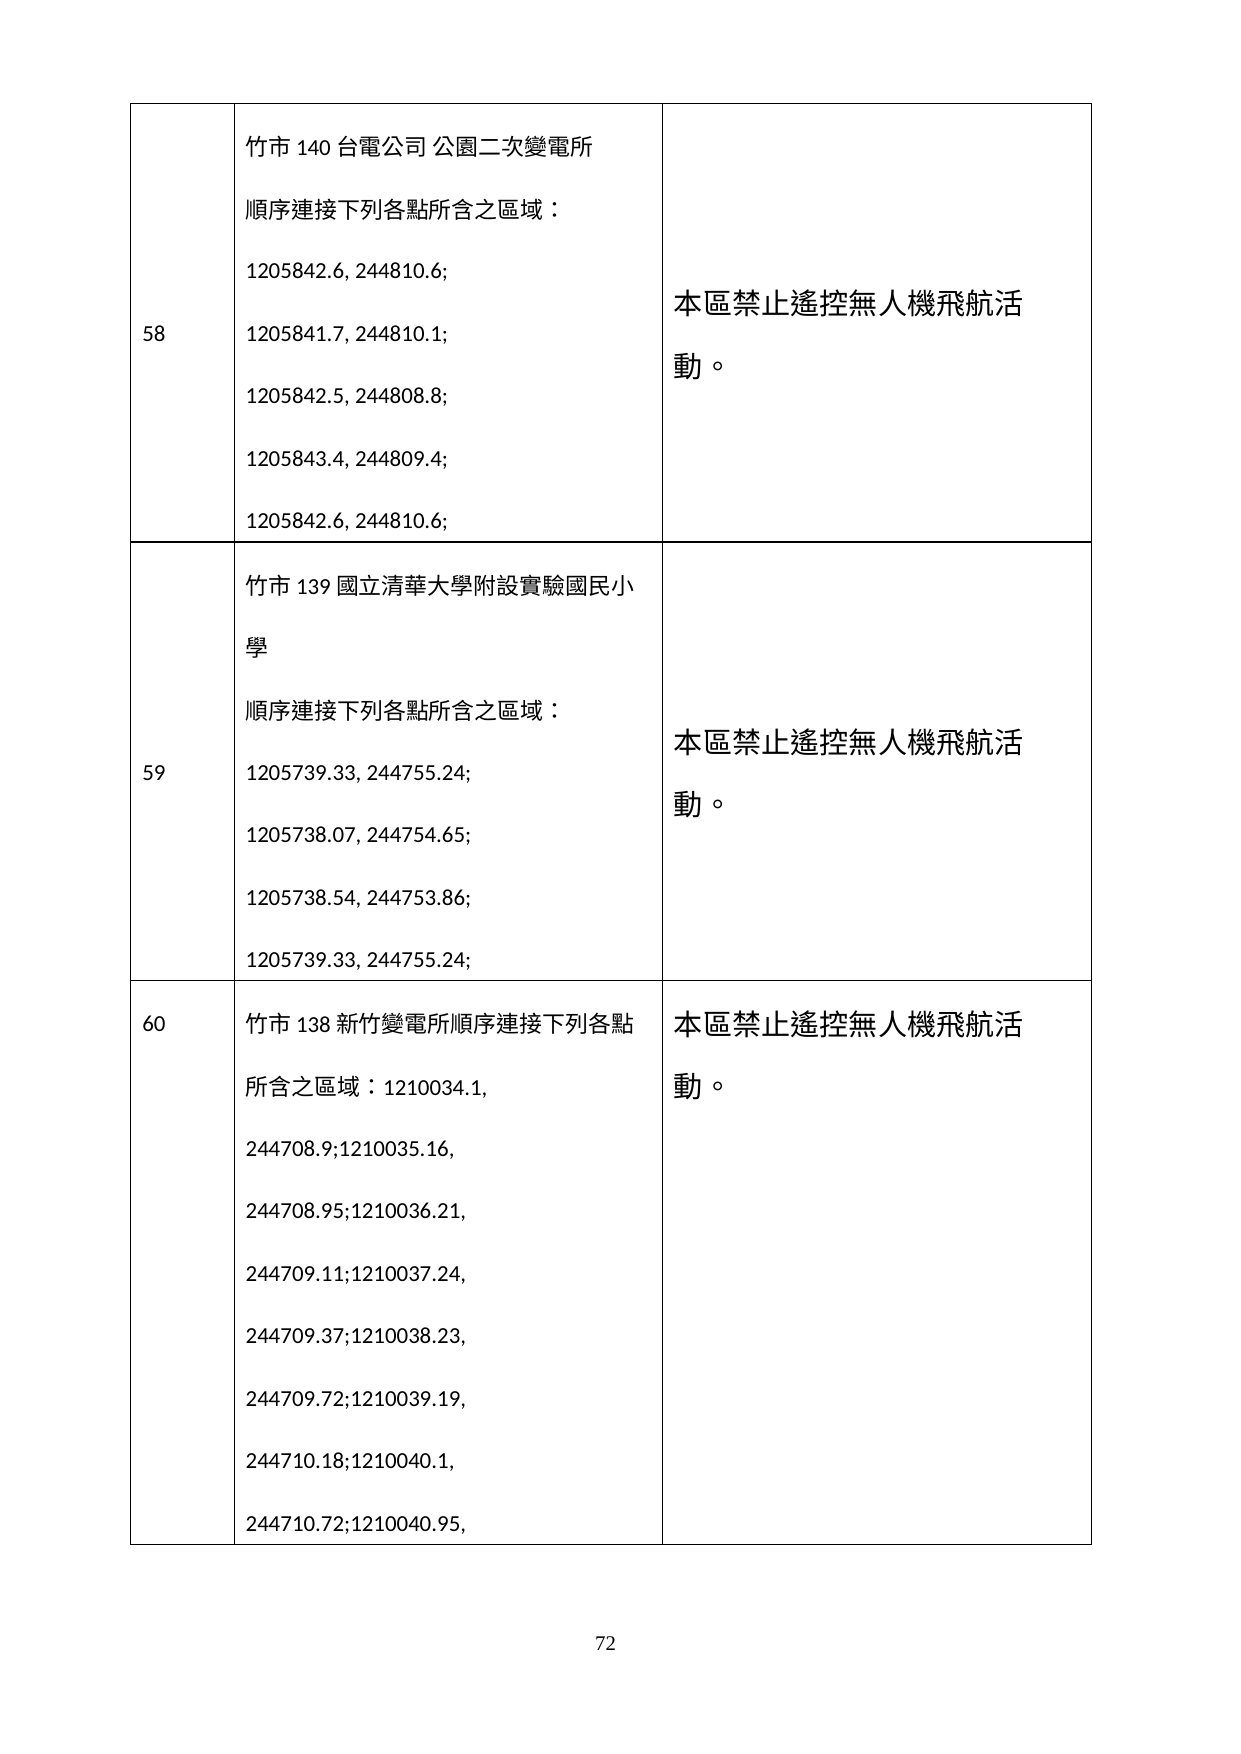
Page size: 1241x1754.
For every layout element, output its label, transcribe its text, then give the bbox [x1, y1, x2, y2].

table_cell 本區禁止遙控無人機飛航活動。 [663, 104, 1091, 541]
table_cell 竹市139 國立清華大學附設實驗國民小學 順序連接下列各點所含之區域： 1205739.33, 244755.24; 1205738.07, 244754.65; 1205738.54, 244753.86; 1205739.33, 244755.24; [235, 543, 662, 980]
table_cell 竹市140 台電公司 公園二次變電所 順序連接下列各點所含之區域： 1205842.6, 244810.6; 1205841.7, 244810.1; 1205842.5, 244808.8; 1205843.4, 244809.4; 1205842.6, 244810.6; [235, 104, 662, 541]
table_cell 竹市138 新竹變電所順序連接下列各點所含之區域：1210034.1, 244708.9;1210035.16, 244708.95;1210036.21, 244709.11;1210037.24, 244709.37;1210038.23, 244709.72;1210039.19, 244710.18;1210040.1, 244710.72;1210040.95, [235, 981, 662, 1543]
table_cell 本區禁止遙控無人機飛航活動。 [663, 981, 1091, 1543]
table_cell 58 [131, 104, 234, 541]
table_cell 59 [131, 543, 234, 980]
table_cell 本區禁止遙控無人機飛航活動。 [663, 543, 1091, 980]
table_cell 60 [131, 981, 234, 1543]
